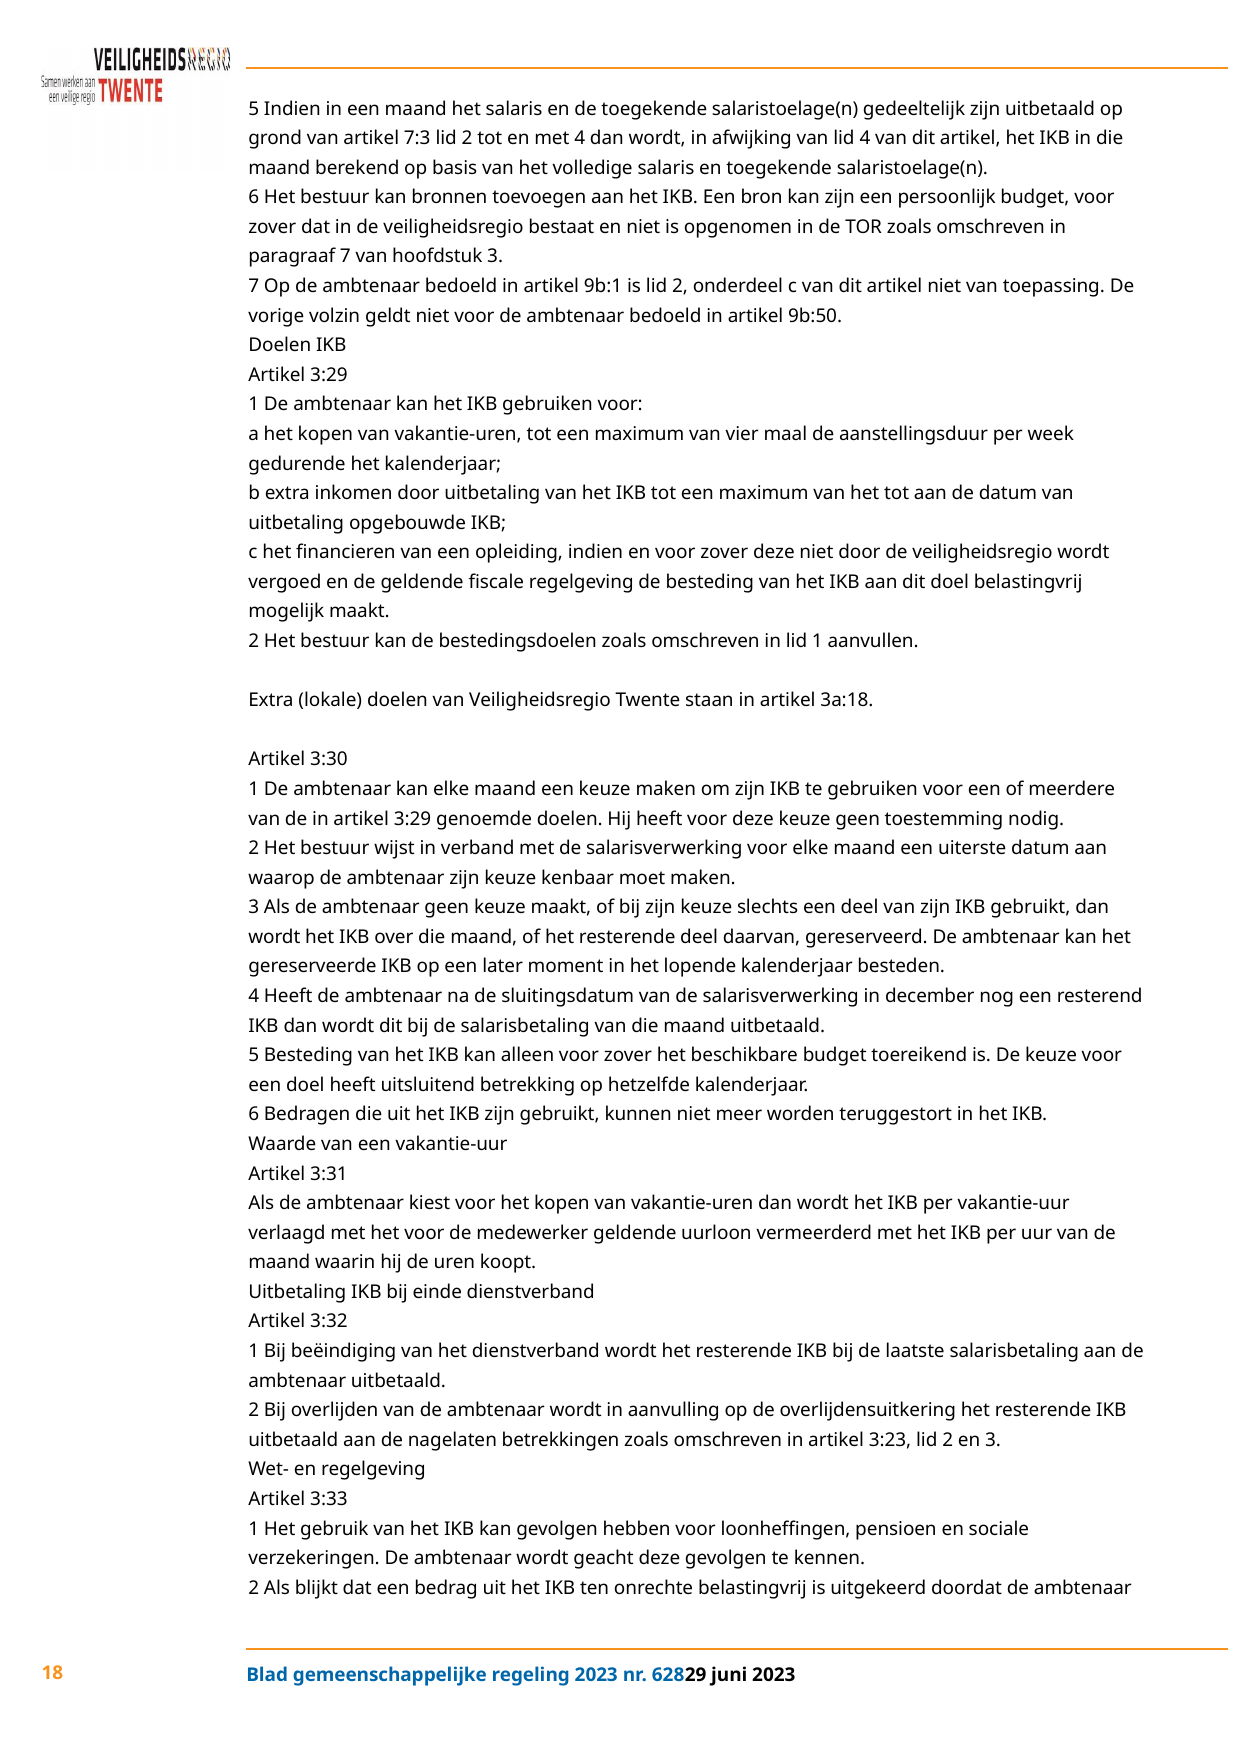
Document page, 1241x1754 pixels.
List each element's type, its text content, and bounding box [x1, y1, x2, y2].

text 6 Het bestuur kan bronnen toevoegen aan het IKB. Een bron kan zijn een persoonlijk budget, voor zover dat in de veiligheidsregio bestaat en niet is opgenomen in de TOR zoals omschreven in paragraaf 7 van hoofdstuk 3. [248, 183, 1152, 268]
text Waarde van een vakantie-uur [248, 1130, 1152, 1156]
text Doelen IKB [248, 331, 1152, 357]
picture [41, 47, 231, 172]
text Artikel 3:31 [248, 1160, 1152, 1186]
text Uitbetaling IKB bij einde dienstverband [248, 1278, 1152, 1304]
text 2 Het bestuur wijst in verband met de salarisverwerking voor elke maand een uiterste datum aan waarop de ambtenaar zijn keuze kenbaar moet maken. [248, 834, 1152, 890]
text 6 Bedragen die uit het IKB zijn gebruikt, kunnen niet meer worden teruggestort in het IKB. [248, 1101, 1152, 1126]
text Artikel 3:33 [248, 1485, 1152, 1511]
text 2 Het bestuur kan de bestedingsdoelen zoals omschreven in lid 1 aanvullen. [248, 627, 1152, 653]
text 1 Bij beëindiging van het dienstverband wordt het resterende IKB bij de laatste salarisbetaling aan de ambtenaar uitbetaald. [248, 1337, 1152, 1393]
text Artikel 3:32 [248, 1308, 1152, 1333]
text 1 Het gebruik van het IKB kan gevolgen hebben voor loonheffingen, pensioen en sociale verzekeringen. De ambtenaar wordt geacht deze gevolgen te kennen. [248, 1515, 1152, 1570]
text Artikel 3:30 [248, 746, 1152, 771]
text 2 Bij overlijden van de ambtenaar wordt in aanvulling op de overlijdensuitkering het resterende IKB uitbetaald aan de nagelaten betrekkingen zoals omschreven in artikel 3:23, lid 2 en 3. [248, 1396, 1152, 1452]
text 5 Besteding van het IKB kan alleen voor zover het beschikbare budget toereikend is. De keuze voor een doel heeft uitsluitend betrekking op hetzelfde kalenderjaar. [248, 1041, 1152, 1097]
text Wet- en regelgeving [248, 1456, 1152, 1481]
text b extra inkomen door uitbetaling van het IKB tot een maximum van het tot aan de datum van uitbetaling opgebouwde IKB; [248, 479, 1152, 535]
text 7 Op de ambtenaar bedoeld in artikel 9b:1 is lid 2, onderdeel c van dit artikel niet van toepassing. De vorige volzin geldt niet voor de ambtenaar bedoeld in artikel 9b:50. [248, 272, 1152, 328]
text 2 Als blijkt dat een bedrag uit het IKB ten onrechte belastingvrij is uitgekeerd doordat de ambtenaar [248, 1574, 1152, 1600]
text 5 Indien in een maand het salaris en de toegekende salaristoelage(n) gedeeltelijk zijn uitbetaald op grond van artikel 7:3 lid 2 tot en met 4 dan wordt, in afwijking van lid 4 van dit artikel, het IKB in die maand berekend op basis van het volledige salaris en toegekende salaristoelage(n). [248, 95, 1152, 180]
text Als de ambtenaar kiest voor het kopen van vakantie-uren dan wordt het IKB per vakantie-uur verlaagd met het voor de medewerker geldende uurloon vermeerderd met het IKB per uur van de maand waarin hij de uren koopt. [248, 1189, 1152, 1274]
text 4 Heeft de ambtenaar na de sluitingsdatum van de salarisverwerking in december nog een resterend IKB dan wordt dit bij de salarisbetaling van die maand uitbetaald. [248, 982, 1152, 1038]
text c het financieren van een opleiding, indien en voor zover deze niet door de veiligheidsregio wordt vergoed en de geldende fiscale regelgeving de besteding van het IKB aan dit doel belastingvrij mogelijk maakt. [248, 538, 1152, 623]
text Artikel 3:29 [248, 361, 1152, 387]
text 1 De ambtenaar kan het IKB gebruiken voor: [248, 391, 1152, 416]
text a het kopen van vakantie-uren, tot een maximum van vier maal de aanstellingsduur per week gedurende het kalenderjaar; [248, 420, 1152, 476]
text 1 De ambtenaar kan elke maand een keuze maken om zijn IKB te gebruiken voor een of meerdere van de in artikel 3:29 genoemde doelen. Hij heeft voor deze keuze geen toestemming nodig. [248, 775, 1152, 831]
text 3 Als de ambtenaar geen keuze maakt, of bij zijn keuze slechts een deel van zijn IKB gebruikt, dan wordt het IKB over die maand, of het resterende deel daarvan, gereserveerd. De ambtenaar kan het gereserveerde IKB op een later moment in het lopende kalenderjaar besteden. [248, 893, 1152, 978]
text Extra (lokale) doelen van Veiligheidsregio Twente staan in artikel 3a:18. [248, 686, 1152, 712]
